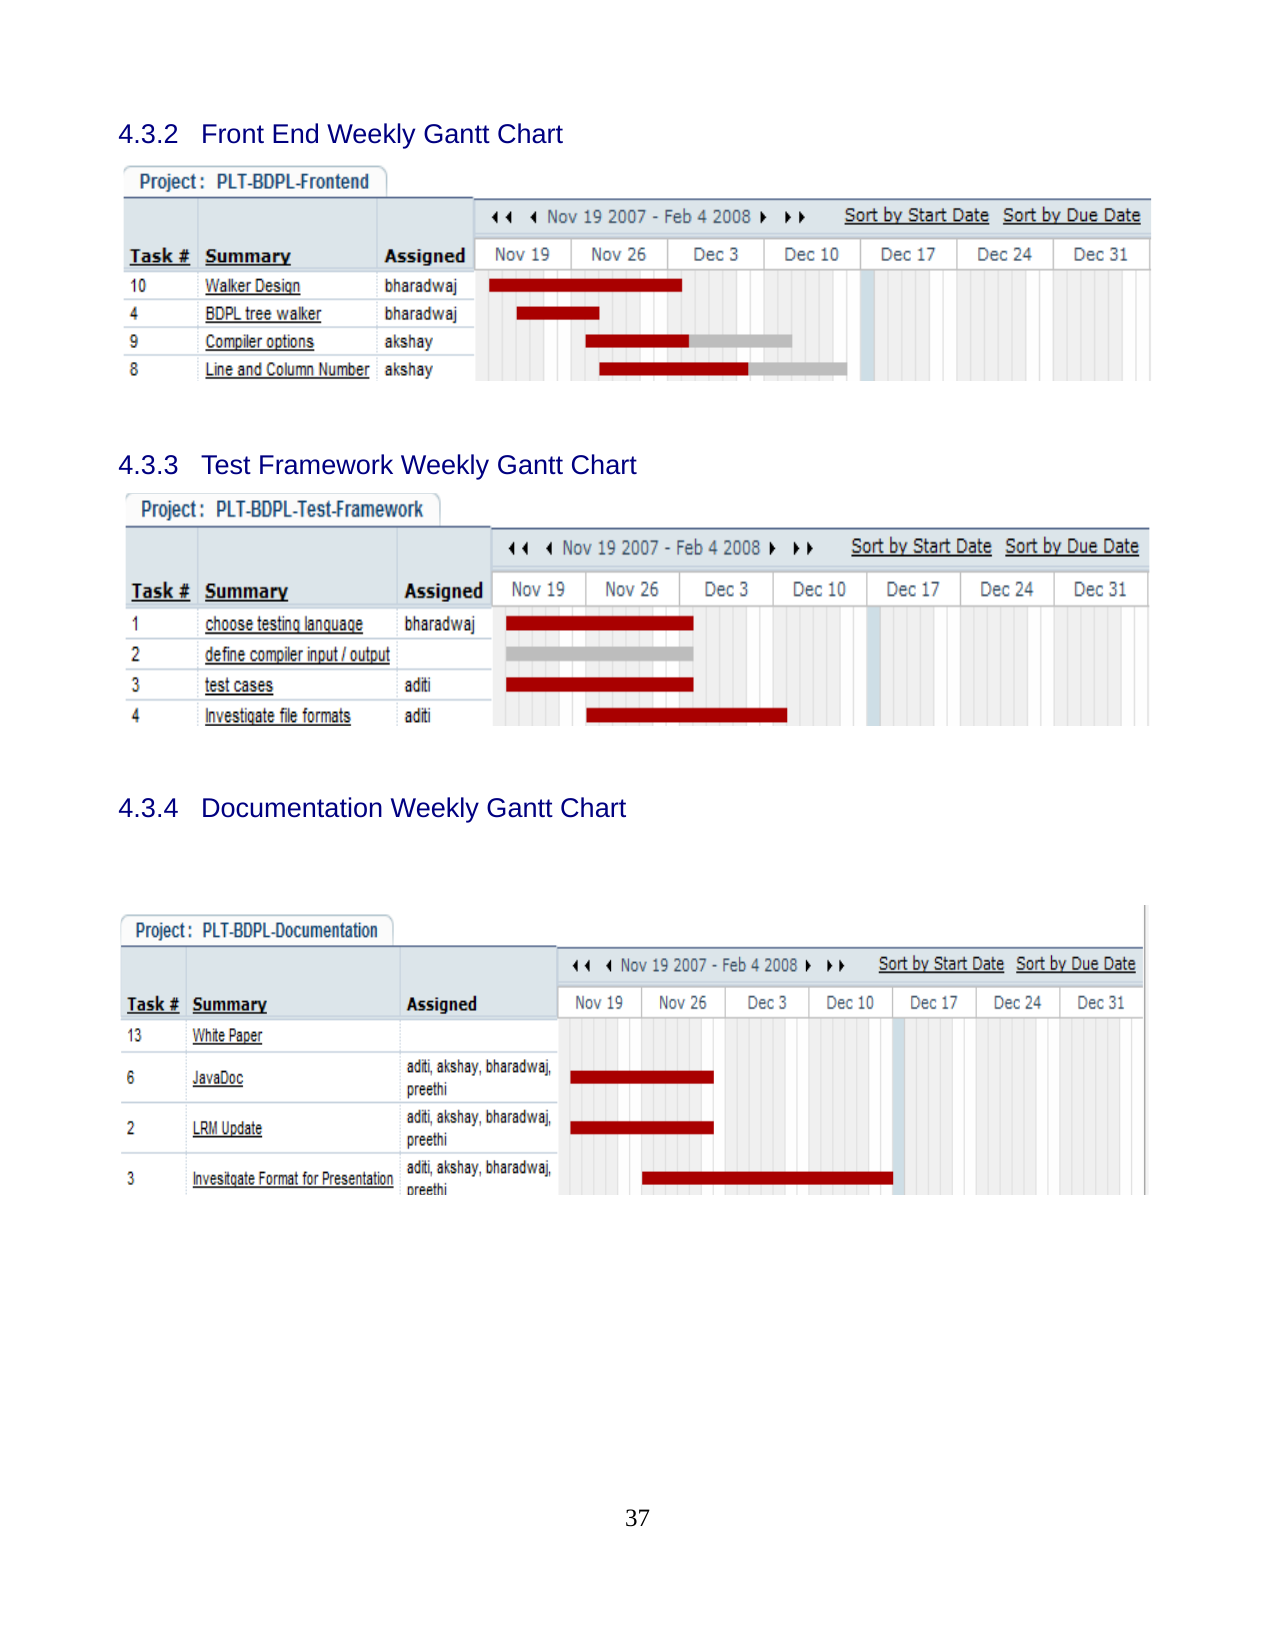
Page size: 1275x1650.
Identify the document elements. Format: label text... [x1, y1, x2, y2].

subtitle Test Framework Weekly Gantt Chart [118, 449, 1157, 481]
subtitle Front End Weekly Gantt Chart [118, 118, 1157, 149]
subtitle Documentation Weekly Gantt Chart [118, 792, 1157, 823]
